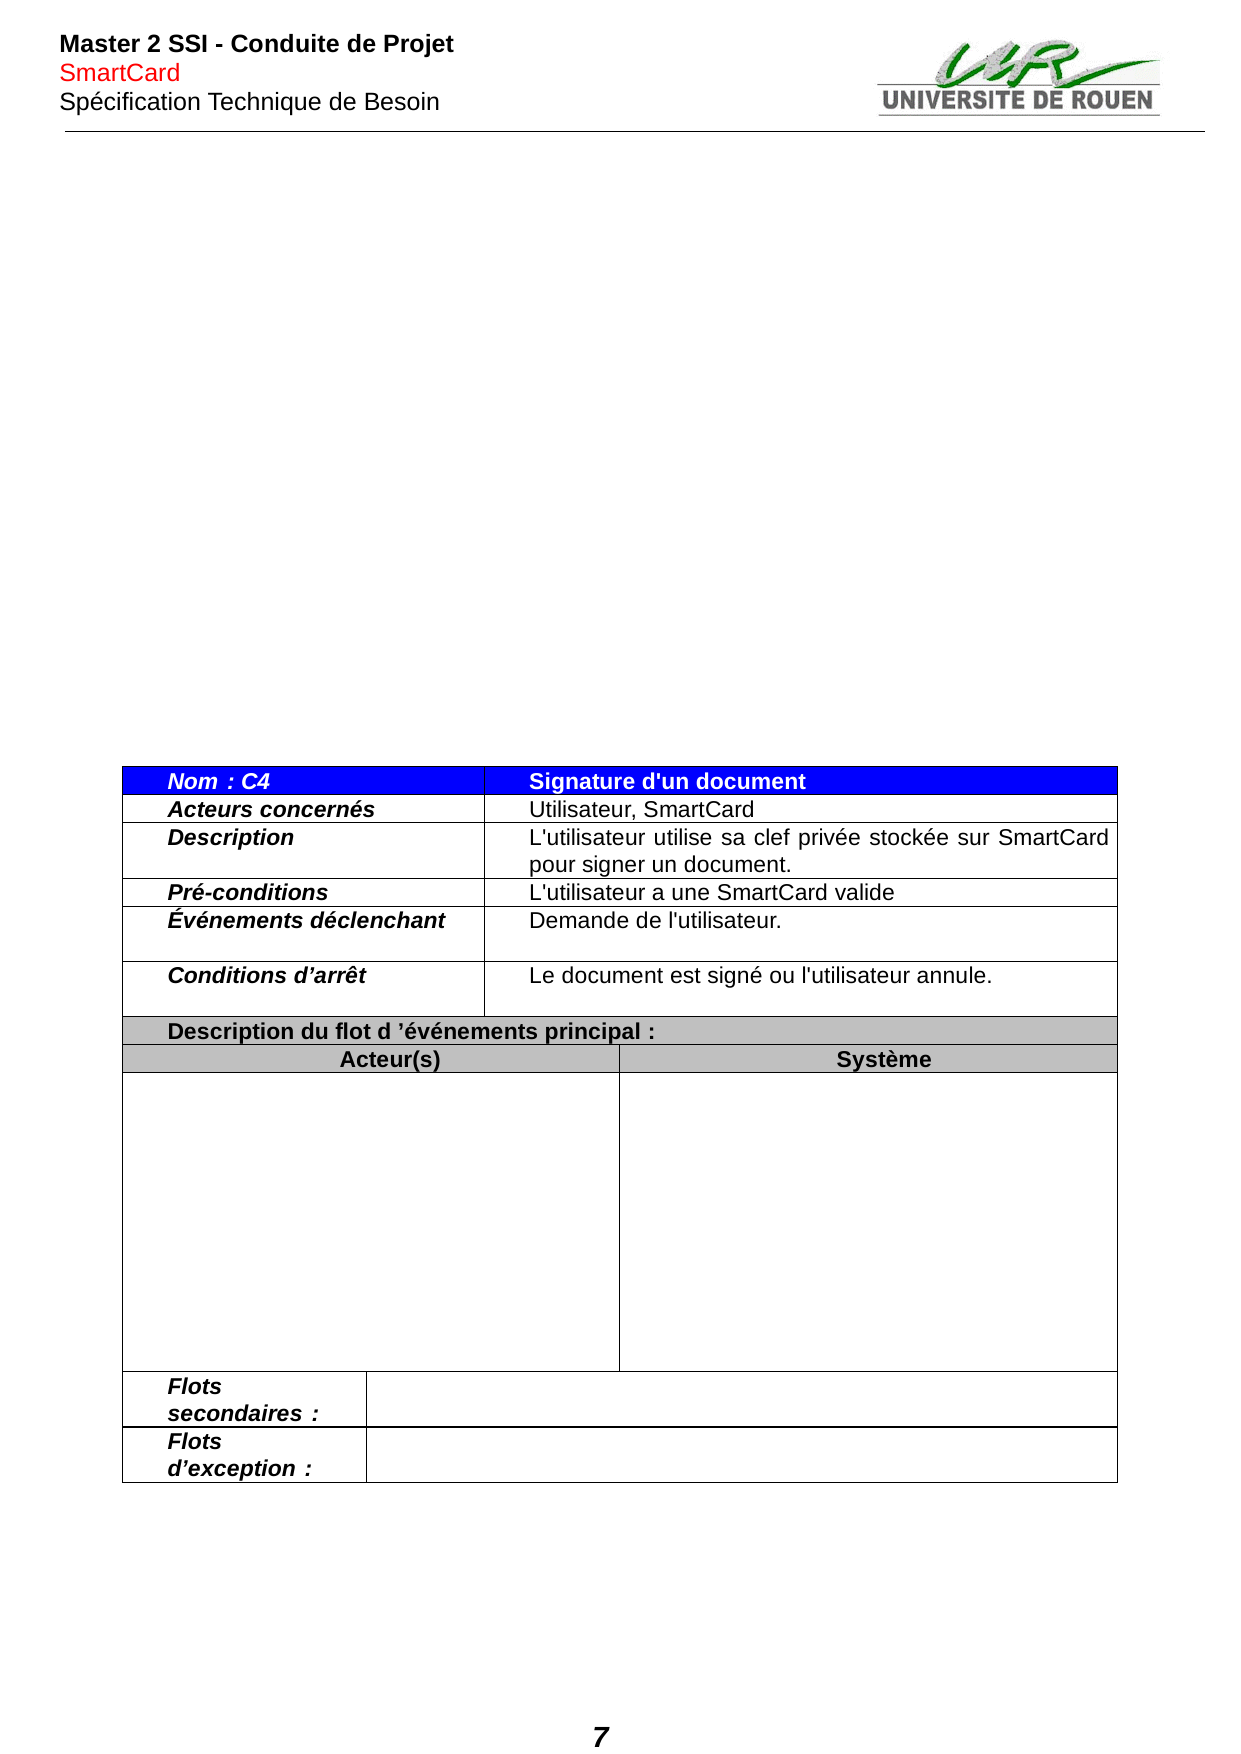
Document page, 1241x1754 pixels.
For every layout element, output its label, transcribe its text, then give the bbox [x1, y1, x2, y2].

table_cell Le document est signé ou l'utilisateur annule. [485, 962, 1117, 1016]
table_cell [620, 1073, 1117, 1371]
table_cell Pré-conditions [123, 879, 484, 906]
table_cell Flots secondaires : [123, 1372, 366, 1426]
table_cell Description [123, 823, 484, 877]
table_cell Demande de l'utilisateur. [485, 907, 1117, 961]
table_cell Description du flot d ’événements principal : [123, 1017, 1117, 1044]
table_cell Flots d’exception : [123, 1428, 366, 1482]
table_cell L'utilisateur utilise sa clef privée stockée sur SmartCard pour signer un document. [485, 823, 1117, 877]
table_cell Acteur(s) [123, 1045, 619, 1072]
table_header Nom : C4 [123, 767, 484, 794]
table_cell [367, 1372, 1117, 1426]
table_cell Conditions d’arrêt [123, 962, 484, 1016]
table_cell Événements déclenchant [123, 907, 484, 961]
table_cell Acteurs concernés [123, 795, 484, 822]
table_cell L'utilisateur a une SmartCard valide [485, 879, 1117, 906]
picture [872, 32, 1170, 118]
table_header Signature d'un document [485, 767, 1117, 794]
table_cell [123, 1073, 619, 1371]
table_cell Utilisateur, SmartCard [485, 795, 1117, 822]
table_cell Système [620, 1045, 1117, 1072]
table_cell [367, 1428, 1117, 1482]
